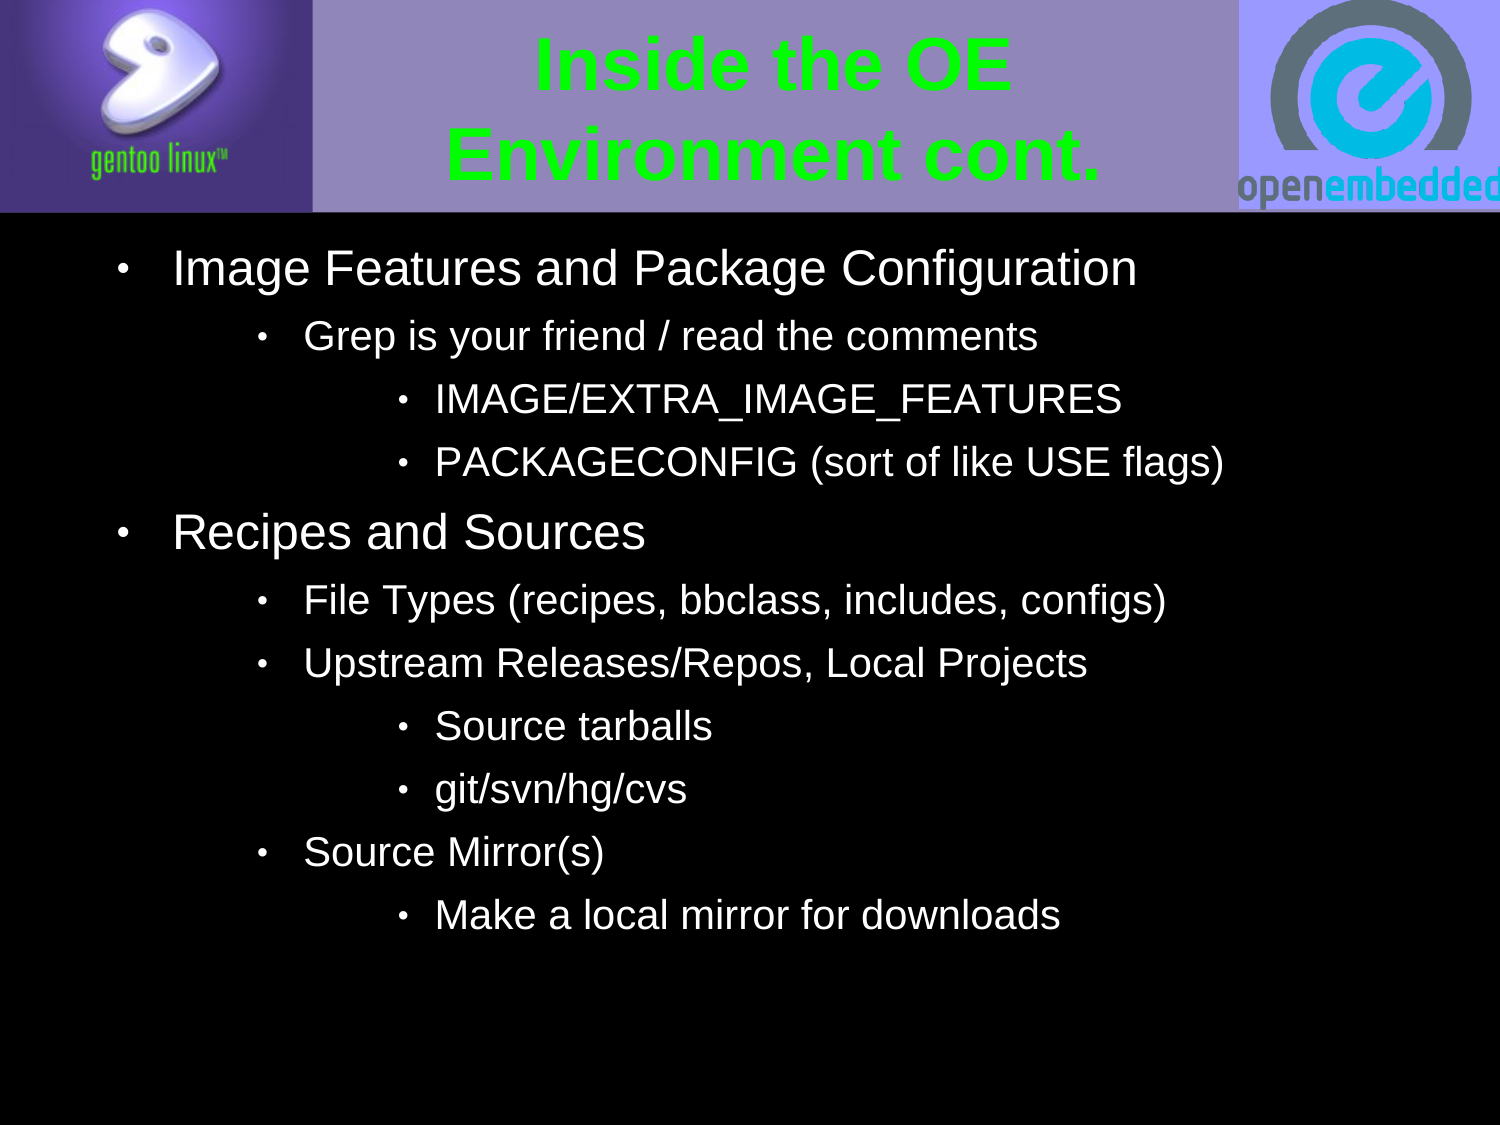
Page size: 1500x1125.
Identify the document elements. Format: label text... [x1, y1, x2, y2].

picture [0, 0, 302, 183]
list Image Features and Package Configuration Grep is your friend / read the comments IMAGE/EXTRA_IMAGE_FEATURES PACKAGECONFIG (sort of like USE flags) Recipes and Sources File Types (recipes, bbclass, includes, configs) Upstream Releases/Repos, Local Projects Source tarballs git/svn/hg/cvs Source Mirror(s) Make a local mirror for downloads [59, 238, 1440, 1125]
picture [1238, 0, 1500, 210]
title Inside the OE Environment cont. [318, 0, 1230, 238]
